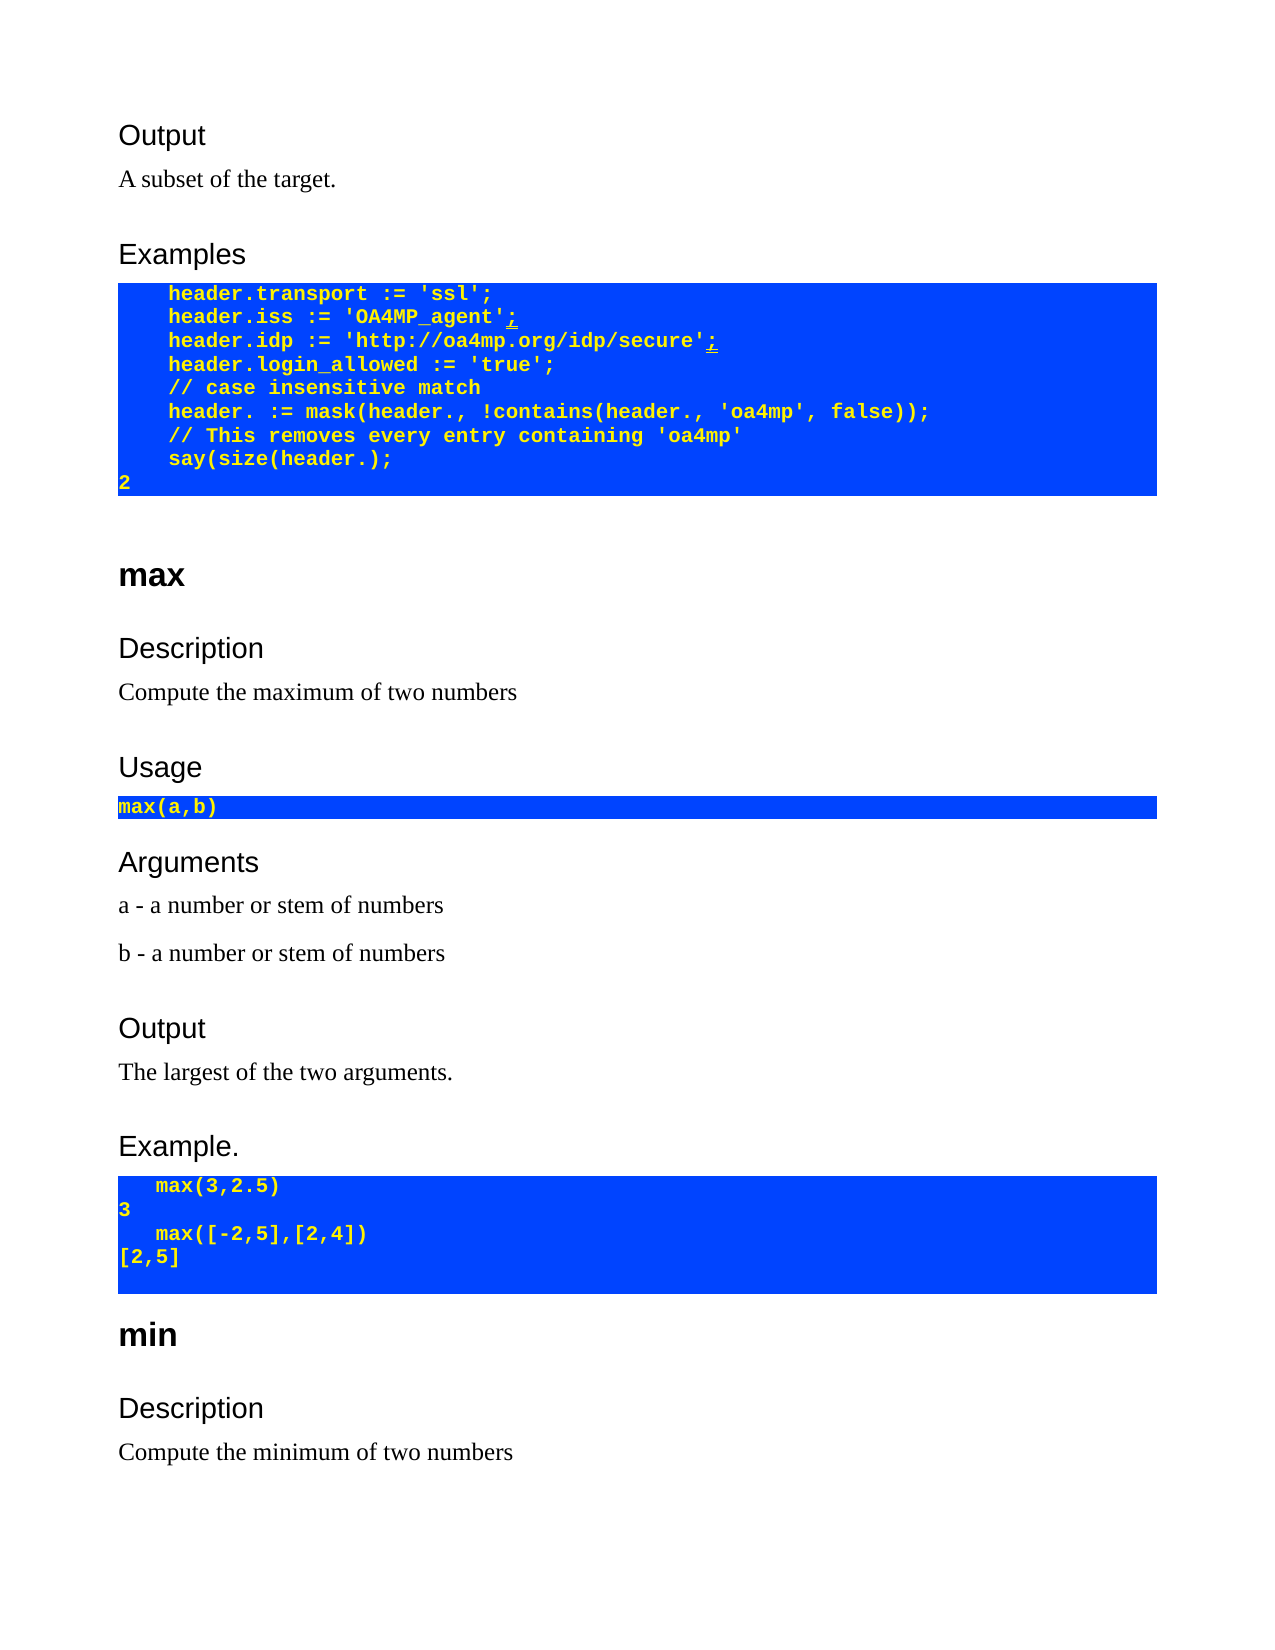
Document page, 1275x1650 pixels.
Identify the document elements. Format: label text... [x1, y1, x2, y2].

text Compute the minimum of two numbers [118, 1437, 1157, 1466]
text max(3,2.5) [118, 1176, 1157, 1199]
text header.login_allowed := 'true'; [118, 354, 1157, 377]
text a - a number or stem of numbers [118, 891, 1157, 919]
text header. := mask(header., !contains(header., 'oa4mp', false)); [118, 401, 1157, 425]
subtitle Description [118, 631, 1157, 665]
text Compute the maximum of two numbers [118, 677, 1157, 706]
subtitle Example. [118, 1129, 1157, 1163]
text header.iss := 'OA4MP_agent'; [118, 306, 1157, 330]
text max(a,b) [118, 796, 1157, 819]
text 3 [118, 1199, 1157, 1223]
text 2 [118, 472, 1157, 496]
subtitle min [118, 1314, 1157, 1353]
subtitle Output [118, 118, 1157, 152]
text max([-2,5],[2,4]) [118, 1223, 1157, 1246]
text The largest of the two arguments. [118, 1057, 1157, 1086]
subtitle Description [118, 1391, 1157, 1424]
subtitle max [118, 516, 1157, 594]
subtitle Arguments [118, 844, 1157, 878]
text [2,5] [118, 1246, 1157, 1270]
text header.idp := 'http://oa4mp.org/idp/secure'; [118, 330, 1157, 354]
text // case insensitive match [118, 377, 1157, 401]
text A subset of the target. [118, 164, 1157, 193]
text say(size(header.); [118, 448, 1157, 472]
text b - a number or stem of numbers [118, 938, 1157, 967]
subtitle Usage [118, 750, 1157, 783]
subtitle Output [118, 1011, 1157, 1044]
subtitle Examples [118, 237, 1157, 270]
text // This removes every entry containing 'oa4mp' [118, 425, 1157, 448]
text header.transport := 'ssl'; [118, 283, 1157, 306]
